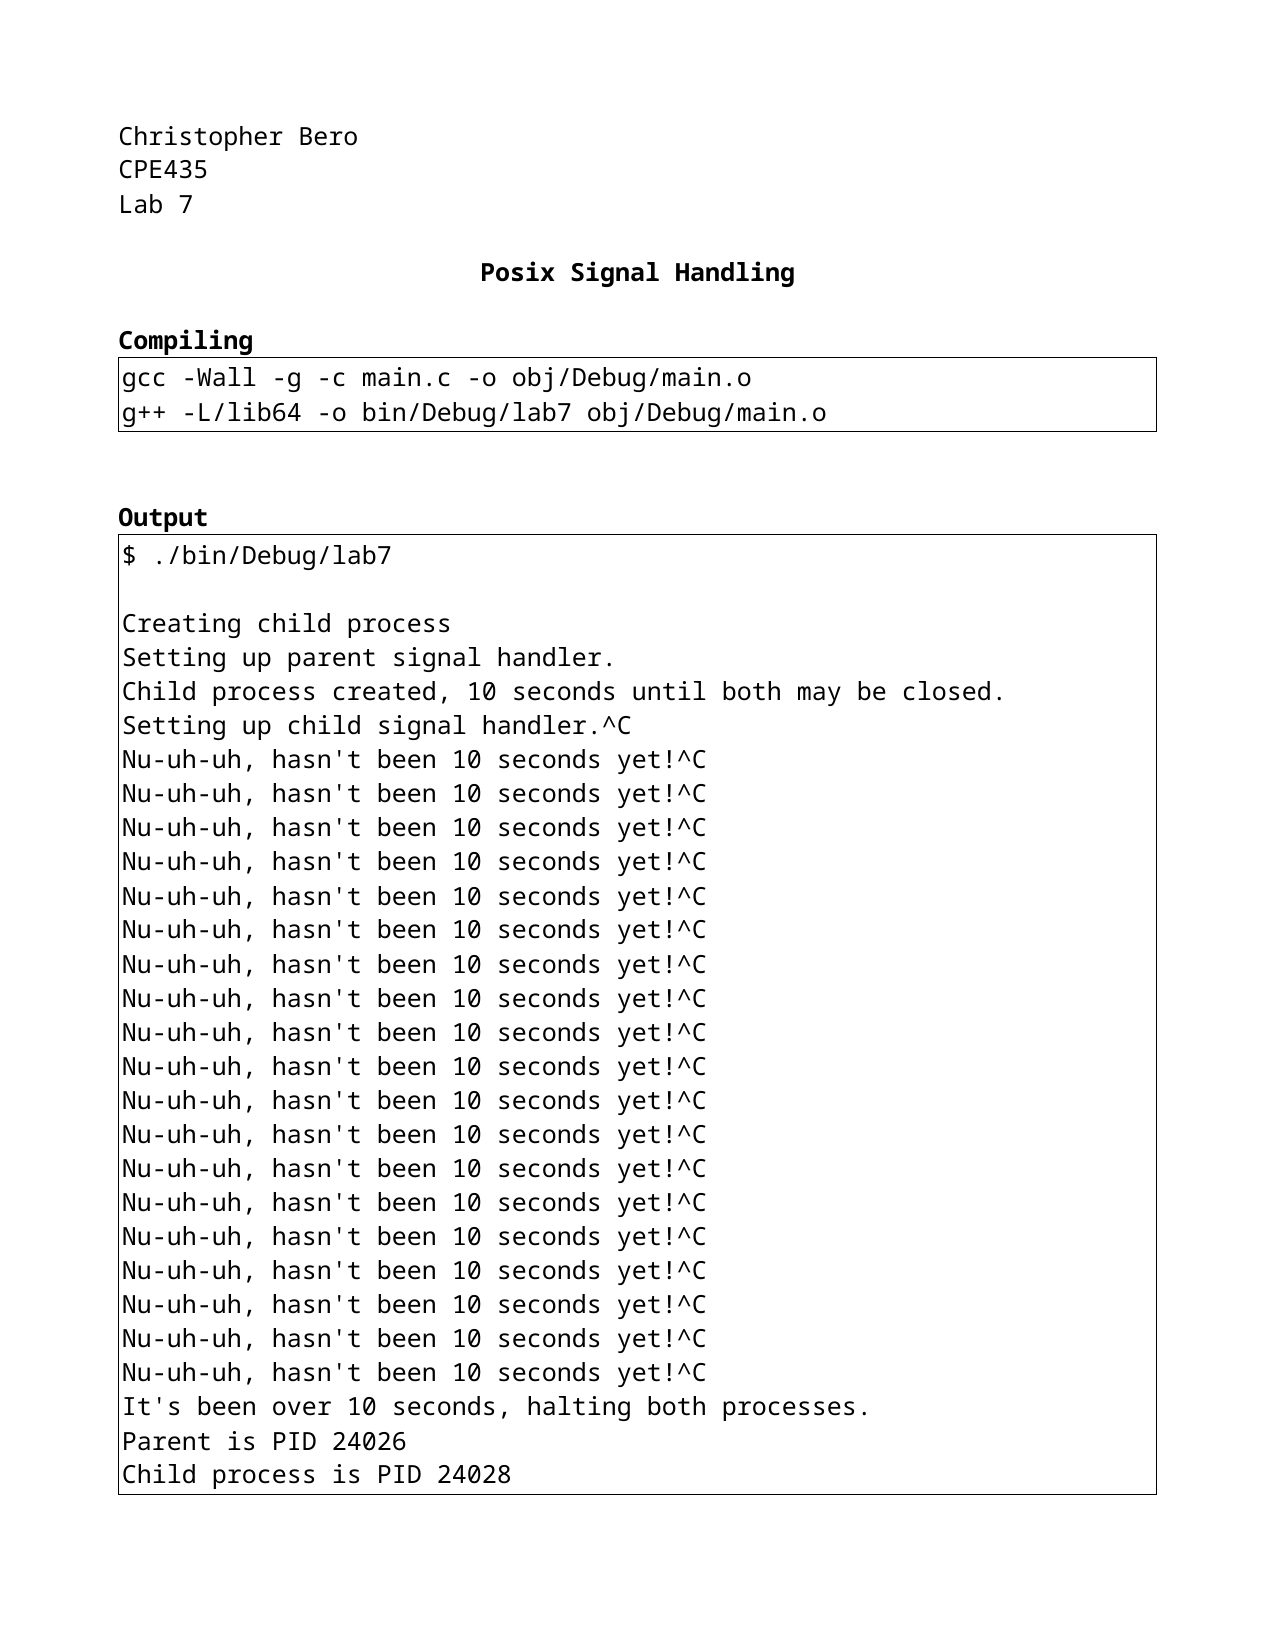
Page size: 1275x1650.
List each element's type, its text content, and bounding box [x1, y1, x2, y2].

text CPE435 [118, 152, 1157, 186]
text Nu-uh-uh, hasn't been 10 seconds yet!^C [119, 1215, 1156, 1249]
text Child process is PID 24028 [119, 1454, 1156, 1494]
text gcc -Wall -g -c main.c -o obj/Debug/main.o [119, 358, 1156, 391]
text Nu-uh-uh, hasn't been 10 seconds yet!^C [119, 1147, 1156, 1181]
text Nu-uh-uh, hasn't been 10 seconds yet!^C [119, 909, 1156, 943]
text Child process created, 10 seconds until both may be closed. [119, 670, 1156, 704]
text Creating child process [119, 602, 1156, 636]
text Nu-uh-uh, hasn't been 10 seconds yet!^C [119, 841, 1156, 874]
text It's been over 10 seconds, halting both processes. [119, 1386, 1156, 1419]
text Nu-uh-uh, hasn't been 10 seconds yet!^C [119, 772, 1156, 806]
text Setting up parent signal handler. [119, 636, 1156, 670]
text Lab 7 [118, 186, 1157, 220]
text Christopher Bero [118, 118, 1157, 152]
text Parent is PID 24026 [119, 1419, 1156, 1454]
text Setting up child signal handler.^C [119, 704, 1156, 738]
text Nu-uh-uh, hasn't been 10 seconds yet!^C [119, 1283, 1156, 1317]
text Nu-uh-uh, hasn't been 10 seconds yet!^C [119, 874, 1156, 909]
text g++ -L/lib64 -o bin/Debug/lab7 obj/Debug/main.o [119, 391, 1156, 431]
text $ ./bin/Debug/lab7 [119, 535, 1156, 572]
text Output [118, 500, 1157, 534]
text Nu-uh-uh, hasn't been 10 seconds yet!^C [119, 1249, 1156, 1283]
text Nu-uh-uh, hasn't been 10 seconds yet!^C [119, 1181, 1156, 1215]
text Nu-uh-uh, hasn't been 10 seconds yet!^C [119, 943, 1156, 977]
text Nu-uh-uh, hasn't been 10 seconds yet!^C [119, 1011, 1156, 1045]
text Compiling [118, 322, 1157, 357]
text Nu-uh-uh, hasn't been 10 seconds yet!^C [119, 1317, 1156, 1351]
text Nu-uh-uh, hasn't been 10 seconds yet!^C [119, 1113, 1156, 1147]
text Nu-uh-uh, hasn't been 10 seconds yet!^C [119, 1079, 1156, 1113]
text Nu-uh-uh, hasn't been 10 seconds yet!^C [119, 806, 1156, 841]
text Nu-uh-uh, hasn't been 10 seconds yet!^C [119, 738, 1156, 772]
text Nu-uh-uh, hasn't been 10 seconds yet!^C [119, 977, 1156, 1011]
text Nu-uh-uh, hasn't been 10 seconds yet!^C [119, 1351, 1156, 1386]
text Posix Signal Handling [118, 254, 1157, 288]
text Nu-uh-uh, hasn't been 10 seconds yet!^C [119, 1045, 1156, 1079]
